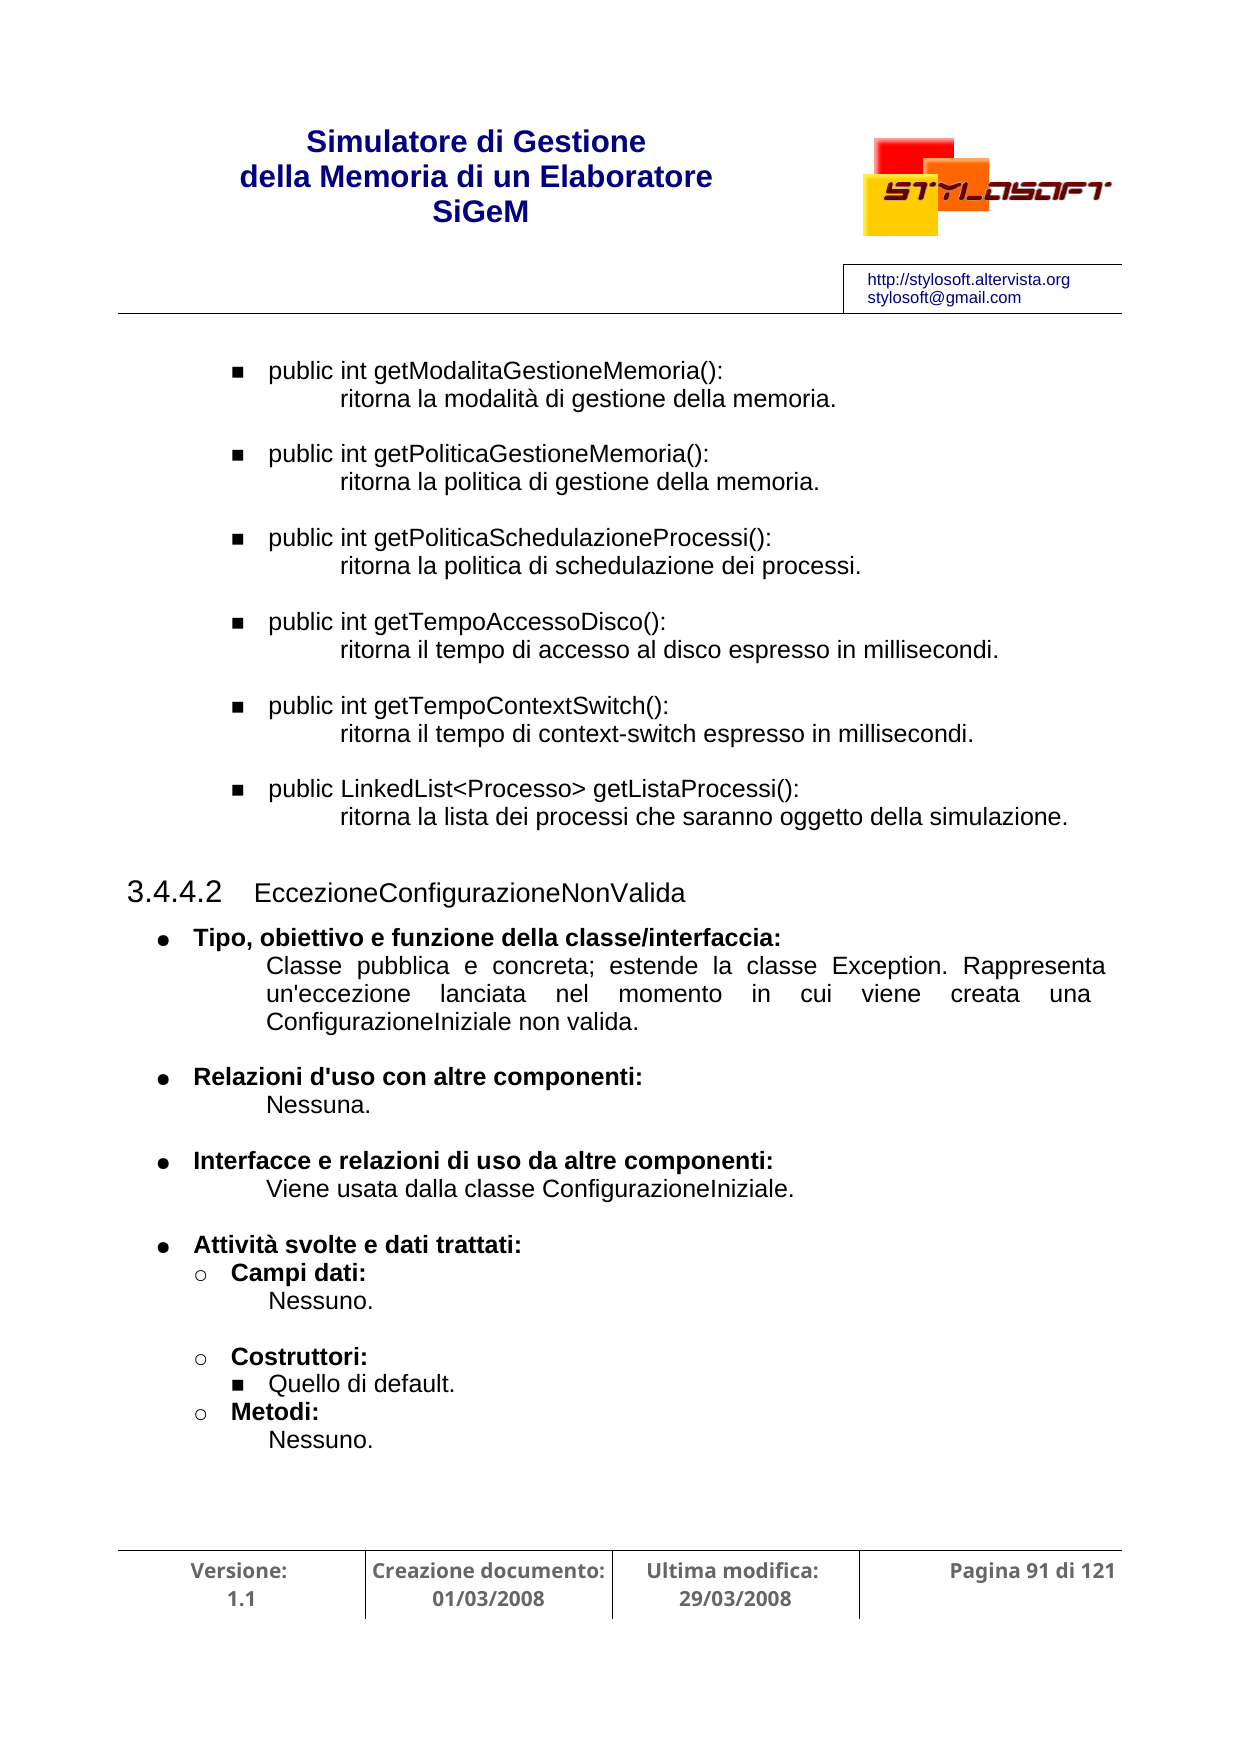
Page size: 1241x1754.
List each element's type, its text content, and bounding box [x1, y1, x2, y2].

list Nessuno. [231, 1286, 1122, 1314]
list Viene usata dalla classe ConfigurazioneIniziale. [156, 1175, 1122, 1203]
text ritorna la politica di schedulazione dei processi. [118, 552, 1122, 580]
text ritorna la lista dei processi che saranno oggetto della simulazione. [118, 803, 1122, 831]
text ritorna la politica di gestione della memoria. [118, 468, 1122, 496]
list Costruttori: [193, 1342, 1122, 1370]
list Quello di default. [231, 1370, 1122, 1398]
list public int getTempoContextSwitch(): [231, 692, 1122, 719]
list public int getPoliticaGestioneMemoria(): [231, 440, 1122, 468]
text ritorna il tempo di context-switch espresso in millisecondi. [118, 719, 1122, 747]
list public int getTempoAccessoDisco(): [231, 608, 1122, 636]
list public int getModalitaGestioneMemoria(): [231, 357, 1122, 384]
list Nessuna. [156, 1091, 1122, 1119]
list Interfacce e relazioni di uso da altre componenti: [156, 1147, 1122, 1175]
list Campi dati: [193, 1258, 1122, 1286]
list Metodi: [193, 1398, 1122, 1426]
subtitle EccezioneConfigurazioneNonValida [118, 874, 1122, 909]
list public LinkedList<Processo> getListaProcessi(): [231, 775, 1122, 803]
list Nessuno. [231, 1426, 1122, 1454]
list Classe pubblica e concreta; estende la classe Exception. Rappresenta un'eccezione lanciata nel momento in cui viene creata una ConfigurazioneIniziale non valida. [156, 951, 1122, 1035]
list Tipo, obiettivo e funzione della classe/interfaccia: [156, 923, 1122, 951]
picture [848, 123, 1117, 247]
list Relazioni d'uso con altre componenti: [156, 1063, 1122, 1091]
text ritorna la modalità di gestione della memoria. [118, 384, 1122, 412]
list Attività svolte e dati trattati: [156, 1231, 1122, 1258]
list public int getPoliticaSchedulazioneProcessi(): [231, 524, 1122, 552]
text ritorna il tempo di accesso al disco espresso in millisecondi. [118, 636, 1122, 664]
